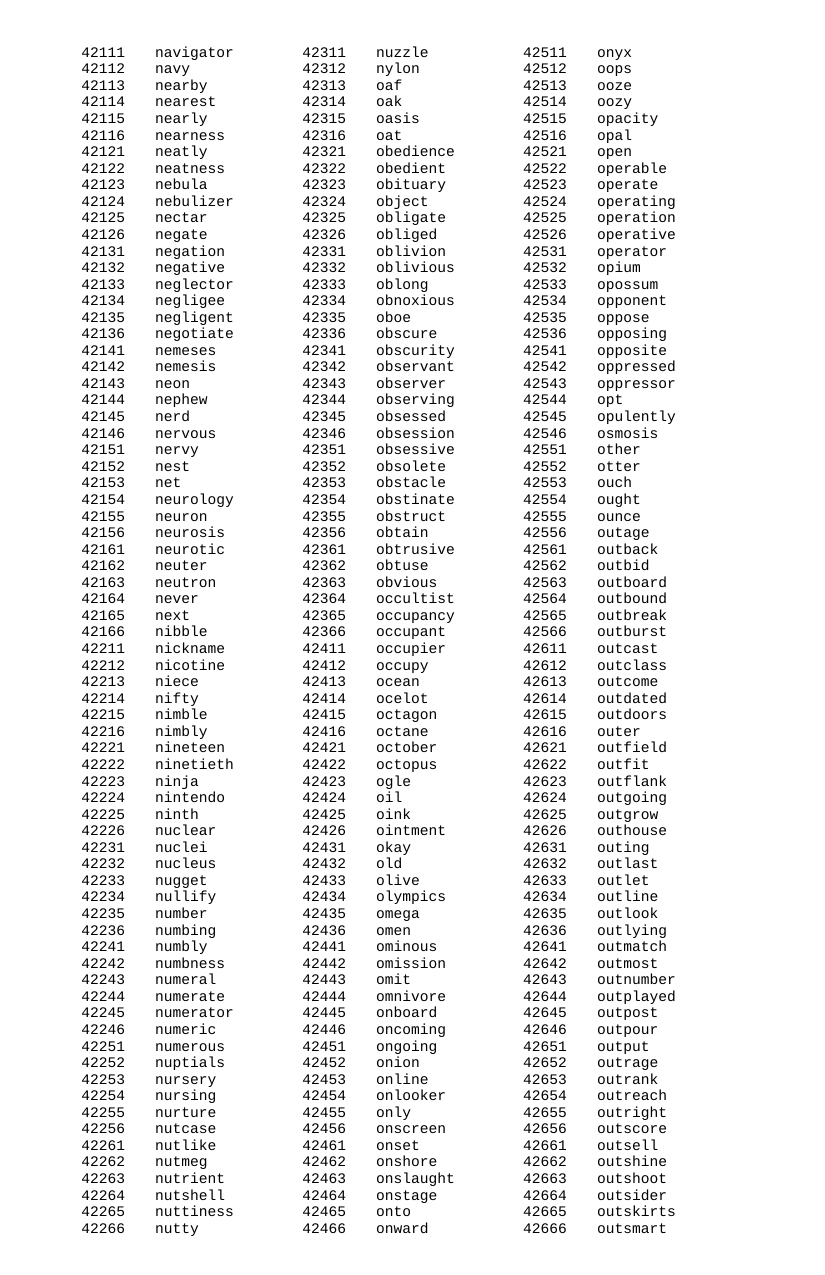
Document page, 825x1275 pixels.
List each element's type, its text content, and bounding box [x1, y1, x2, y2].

text 42256 nutcase [81, 1122, 302, 1138]
text 42142 nemesis [81, 360, 302, 376]
text 42641 outmatch [523, 939, 744, 956]
text 42242 numbness [81, 956, 302, 972]
text 42541 opposite [523, 343, 744, 360]
text 42253 nursery [81, 1072, 302, 1088]
text 42556 outage [523, 525, 744, 542]
text 42635 outlook [523, 906, 744, 923]
text 42162 neuter [81, 558, 302, 575]
text 42126 negate [81, 227, 302, 244]
text 42351 obsessive [302, 442, 523, 459]
text 42133 neglector [81, 277, 302, 293]
text 42124 nebulizer [81, 194, 302, 211]
text 42111 navigator [81, 45, 302, 62]
text 42352 obsolete [302, 459, 523, 476]
text 42425 oink [302, 807, 523, 823]
text 42346 obsession [302, 426, 523, 442]
text 42326 obliged [302, 227, 523, 244]
text 42132 negative [81, 260, 302, 277]
text 42363 obvious [302, 575, 523, 592]
text 42336 obscure [302, 327, 523, 343]
text 42116 nearness [81, 128, 302, 144]
text 42153 net [81, 476, 302, 492]
text 42155 neuron [81, 509, 302, 525]
text 42234 nullify [81, 890, 302, 906]
text 42554 ought [523, 492, 744, 509]
text 42252 nuptials [81, 1055, 302, 1072]
text 42625 outgrow [523, 807, 744, 823]
text 42522 operable [523, 161, 744, 177]
text 42165 next [81, 608, 302, 625]
text 42166 nibble [81, 625, 302, 641]
text 42145 nerd [81, 409, 302, 426]
text 42231 nuclei [81, 840, 302, 857]
text 42545 opulently [523, 409, 744, 426]
text 42621 outfield [523, 741, 744, 757]
text 42215 nimble [81, 707, 302, 724]
text 42561 outback [523, 542, 744, 558]
text 42666 outsmart [523, 1221, 744, 1237]
text 42634 outline [523, 890, 744, 906]
text 42343 observer [302, 376, 523, 393]
text 42163 neutron [81, 575, 302, 592]
text 42131 negation [81, 244, 302, 260]
text 42464 onstage [302, 1188, 523, 1204]
text 42615 outdoors [523, 707, 744, 724]
text 42646 outpour [523, 1022, 744, 1039]
text 42151 nervy [81, 442, 302, 459]
text 42226 nuclear [81, 823, 302, 840]
text 42266 nutty [81, 1221, 302, 1237]
text 42562 outbid [523, 558, 744, 575]
text 42443 omit [302, 972, 523, 989]
text 42565 outbreak [523, 608, 744, 625]
text 42415 octagon [302, 707, 523, 724]
text 42224 nintendo [81, 790, 302, 807]
text 42355 obstruct [302, 509, 523, 525]
text 42222 ninetieth [81, 757, 302, 774]
text 42533 opossum [523, 277, 744, 293]
text 42152 nest [81, 459, 302, 476]
text 42432 old [302, 857, 523, 873]
text 42115 nearly [81, 111, 302, 128]
text 42414 ocelot [302, 691, 523, 707]
text 42643 outnumber [523, 972, 744, 989]
text 42532 opium [523, 260, 744, 277]
text 42515 opacity [523, 111, 744, 128]
text 42563 outboard [523, 575, 744, 592]
text 42434 olympics [302, 890, 523, 906]
text 42334 obnoxious [302, 293, 523, 310]
text 42243 numeral [81, 972, 302, 989]
text 42412 occupy [302, 658, 523, 674]
text 42311 nuzzle [302, 45, 523, 62]
text 42542 oppressed [523, 360, 744, 376]
text 42451 ongoing [302, 1039, 523, 1055]
text 42422 octopus [302, 757, 523, 774]
text 42512 oops [523, 62, 744, 78]
text 42633 outlet [523, 873, 744, 890]
text 42656 outscore [523, 1122, 744, 1138]
text 42441 ominous [302, 939, 523, 956]
text 42465 onto [302, 1204, 523, 1221]
text 42511 onyx [523, 45, 744, 62]
text 42143 neon [81, 376, 302, 393]
text 42251 numerous [81, 1039, 302, 1055]
text 42245 numerator [81, 1006, 302, 1022]
text 42436 omen [302, 923, 523, 939]
text 42566 outburst [523, 625, 744, 641]
text 42662 outshine [523, 1155, 744, 1171]
text 42552 otter [523, 459, 744, 476]
text 42254 nursing [81, 1088, 302, 1105]
text 42225 ninth [81, 807, 302, 823]
text 42342 observant [302, 360, 523, 376]
text 42644 outplayed [523, 989, 744, 1006]
text 42265 nuttiness [81, 1204, 302, 1221]
text 42324 object [302, 194, 523, 211]
text 42623 outflank [523, 774, 744, 790]
text 42631 outing [523, 840, 744, 857]
text 42255 nurture [81, 1105, 302, 1122]
text 42312 nylon [302, 62, 523, 78]
text 42642 outmost [523, 956, 744, 972]
text 42141 nemeses [81, 343, 302, 360]
text 42521 open [523, 144, 744, 161]
text 42345 obsessed [302, 409, 523, 426]
text 42546 osmosis [523, 426, 744, 442]
text 42354 obstinate [302, 492, 523, 509]
text 42315 oasis [302, 111, 523, 128]
text 42663 outshoot [523, 1171, 744, 1188]
text 42555 ounce [523, 509, 744, 525]
text 42525 operation [523, 211, 744, 227]
text 42661 outsell [523, 1138, 744, 1155]
text 42233 nugget [81, 873, 302, 890]
text 42364 occultist [302, 592, 523, 608]
text 42553 ouch [523, 476, 744, 492]
text 42535 oppose [523, 310, 744, 327]
text 42413 ocean [302, 674, 523, 691]
text 42262 nutmeg [81, 1155, 302, 1171]
text 42314 oak [302, 95, 523, 111]
text 42341 obscurity [302, 343, 523, 360]
text 42462 onshore [302, 1155, 523, 1171]
text 42244 numerate [81, 989, 302, 1006]
text 42325 obligate [302, 211, 523, 227]
text 42614 outdated [523, 691, 744, 707]
text 42613 outcome [523, 674, 744, 691]
text 42516 opal [523, 128, 744, 144]
text 42514 oozy [523, 95, 744, 111]
text 42433 olive [302, 873, 523, 890]
text 42134 negligee [81, 293, 302, 310]
text 42423 ogle [302, 774, 523, 790]
text 42235 number [81, 906, 302, 923]
text 42136 negotiate [81, 327, 302, 343]
text 42333 oblong [302, 277, 523, 293]
text 42164 never [81, 592, 302, 608]
text 42211 nickname [81, 641, 302, 658]
text 42112 navy [81, 62, 302, 78]
text 42523 operate [523, 177, 744, 194]
text 42223 ninja [81, 774, 302, 790]
text 42636 outlying [523, 923, 744, 939]
text 42442 omission [302, 956, 523, 972]
text 42344 observing [302, 393, 523, 409]
text 42316 oat [302, 128, 523, 144]
text 42446 oncoming [302, 1022, 523, 1039]
text 42366 occupant [302, 625, 523, 641]
text 42463 onslaught [302, 1171, 523, 1188]
text 42454 onlooker [302, 1088, 523, 1105]
text 42421 october [302, 741, 523, 757]
text 42564 outbound [523, 592, 744, 608]
text 42321 obedience [302, 144, 523, 161]
text 42246 numeric [81, 1022, 302, 1039]
text 42622 outfit [523, 757, 744, 774]
text 42113 nearby [81, 78, 302, 95]
text 42531 operator [523, 244, 744, 260]
text 42144 nephew [81, 393, 302, 409]
text 42645 outpost [523, 1006, 744, 1022]
text 42664 outsider [523, 1188, 744, 1204]
text 42135 negligent [81, 310, 302, 327]
text 42365 occupancy [302, 608, 523, 625]
text 42551 other [523, 442, 744, 459]
text 42665 outskirts [523, 1204, 744, 1221]
text 42146 nervous [81, 426, 302, 442]
text 42332 oblivious [302, 260, 523, 277]
text 42261 nutlike [81, 1138, 302, 1155]
text 42323 obituary [302, 177, 523, 194]
text 42461 onset [302, 1138, 523, 1155]
text 42431 okay [302, 840, 523, 857]
text 42361 obtrusive [302, 542, 523, 558]
text 42453 online [302, 1072, 523, 1088]
text 42424 oil [302, 790, 523, 807]
text 42263 nutrient [81, 1171, 302, 1188]
text 42416 octane [302, 724, 523, 741]
text 42513 ooze [523, 78, 744, 95]
text 42456 onscreen [302, 1122, 523, 1138]
text 42156 neurosis [81, 525, 302, 542]
text 42214 nifty [81, 691, 302, 707]
text 42121 neatly [81, 144, 302, 161]
text 42655 outright [523, 1105, 744, 1122]
text 42313 oaf [302, 78, 523, 95]
text 42125 nectar [81, 211, 302, 227]
text 42466 onward [302, 1221, 523, 1237]
text 42652 outrage [523, 1055, 744, 1072]
text 42624 outgoing [523, 790, 744, 807]
text 42356 obtain [302, 525, 523, 542]
text 42452 onion [302, 1055, 523, 1072]
text 42216 nimbly [81, 724, 302, 741]
text 42632 outlast [523, 857, 744, 873]
text 42241 numbly [81, 939, 302, 956]
text 42626 outhouse [523, 823, 744, 840]
text 42455 only [302, 1105, 523, 1122]
text 42322 obedient [302, 161, 523, 177]
text 42161 neurotic [81, 542, 302, 558]
text 42213 niece [81, 674, 302, 691]
text 42526 operative [523, 227, 744, 244]
text 42154 neurology [81, 492, 302, 509]
text 42122 neatness [81, 161, 302, 177]
text 42264 nutshell [81, 1188, 302, 1204]
text 42653 outrank [523, 1072, 744, 1088]
text 42543 oppressor [523, 376, 744, 393]
text 42123 nebula [81, 177, 302, 194]
text 42353 obstacle [302, 476, 523, 492]
text 42536 opposing [523, 327, 744, 343]
text 42544 opt [523, 393, 744, 409]
text 42651 output [523, 1039, 744, 1055]
text 42212 nicotine [81, 658, 302, 674]
text 42362 obtuse [302, 558, 523, 575]
text 42236 numbing [81, 923, 302, 939]
text 42445 onboard [302, 1006, 523, 1022]
text 42114 nearest [81, 95, 302, 111]
text 42534 opponent [523, 293, 744, 310]
text 42524 operating [523, 194, 744, 211]
text 42221 nineteen [81, 741, 302, 757]
text 42335 oboe [302, 310, 523, 327]
text 42654 outreach [523, 1088, 744, 1105]
text 42331 oblivion [302, 244, 523, 260]
text 42444 omnivore [302, 989, 523, 1006]
text 42411 occupier [302, 641, 523, 658]
text 42426 ointment [302, 823, 523, 840]
text 42616 outer [523, 724, 744, 741]
text 42232 nucleus [81, 857, 302, 873]
text 42435 omega [302, 906, 523, 923]
text 42612 outclass [523, 658, 744, 674]
text 42611 outcast [523, 641, 744, 658]
